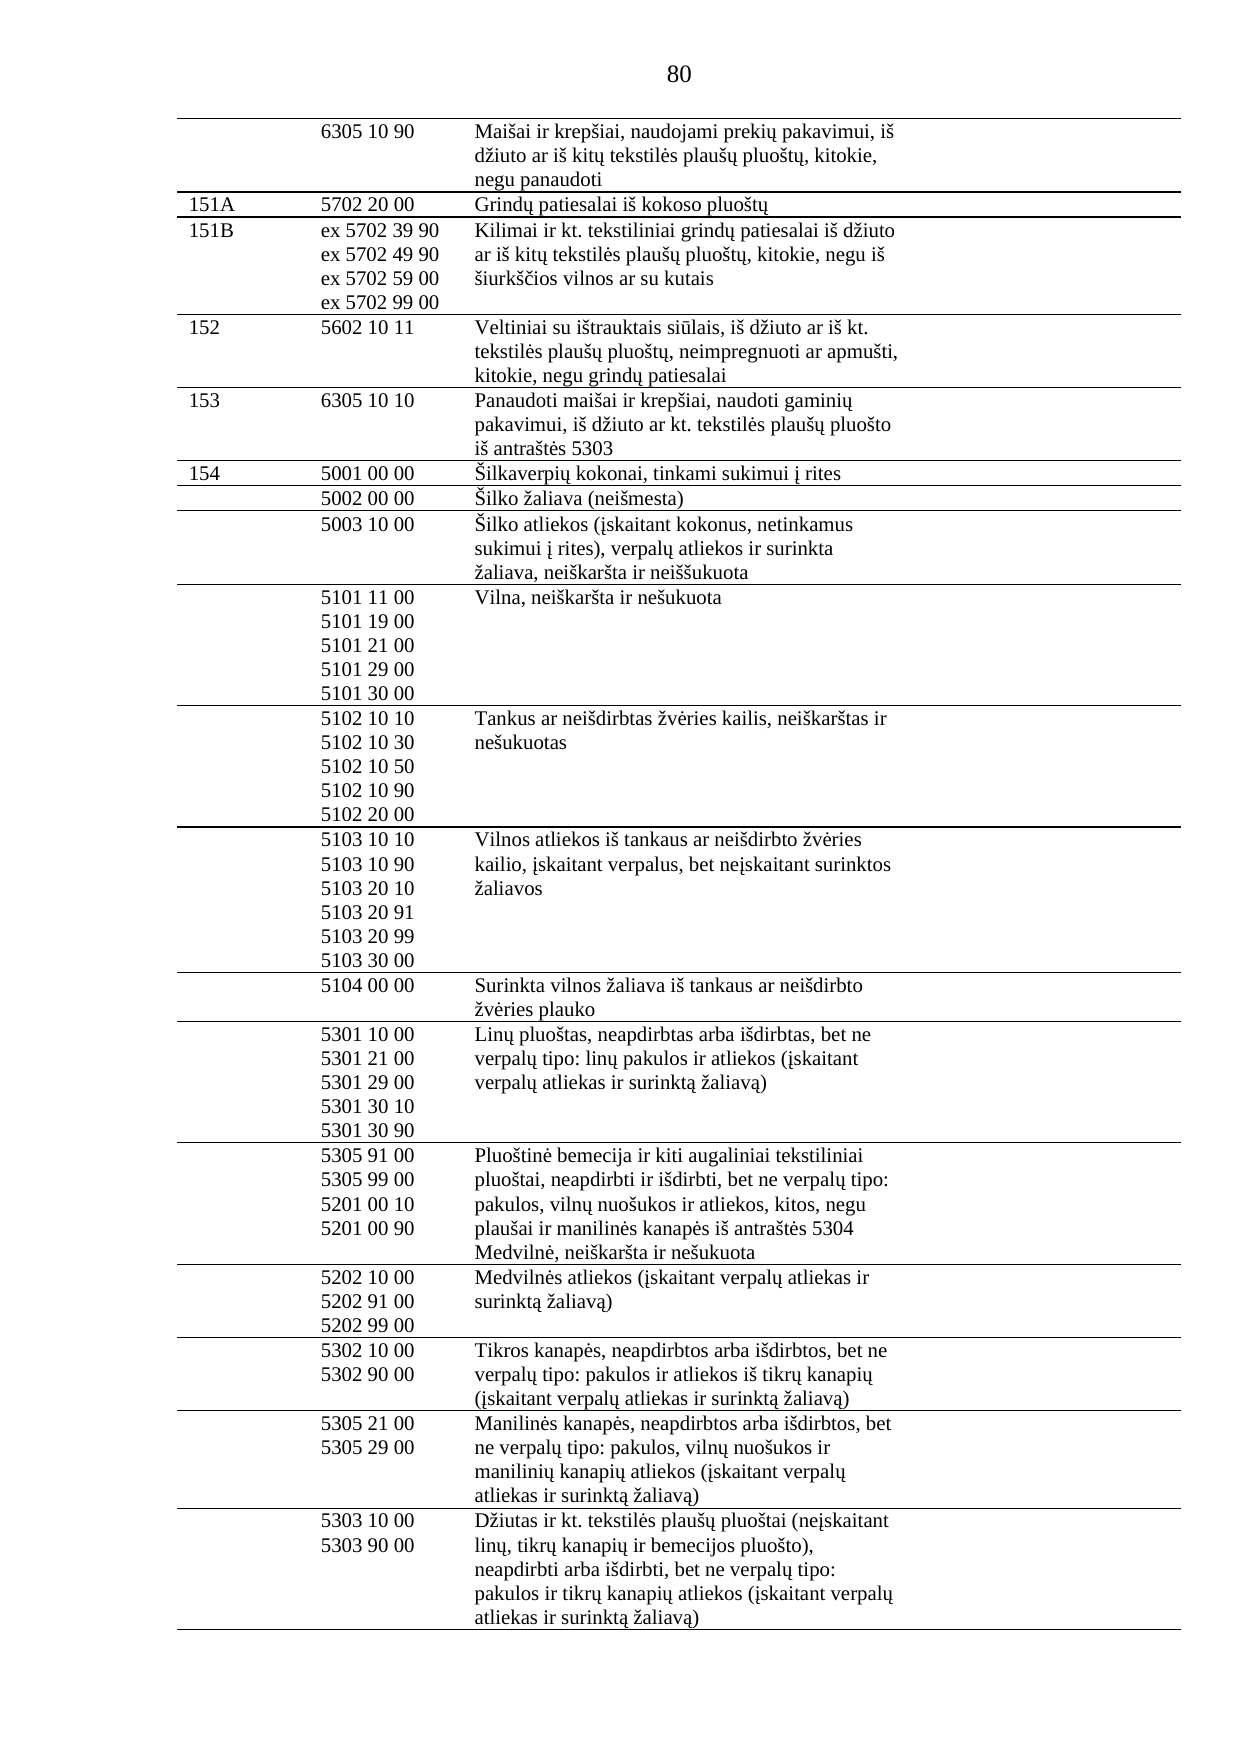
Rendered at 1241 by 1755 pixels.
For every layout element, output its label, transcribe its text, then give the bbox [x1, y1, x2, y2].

table_cell 154 [177, 461, 309, 485]
table_cell [913, 828, 1049, 972]
table_cell 5303 10 00 5303 90 00 [309, 1509, 463, 1629]
table_cell [913, 193, 1049, 216]
table_cell [1049, 193, 1181, 216]
table_cell [1049, 119, 1181, 191]
table_cell [913, 1411, 1049, 1507]
table_cell [913, 706, 1049, 826]
table_cell [913, 511, 1049, 584]
table_cell [1049, 1265, 1181, 1337]
table_cell Manilinės kanapės, neapdirbtos arba išdirbtos, bet ne verpalų tipo: pakulos, vilnų nuošukos ir manilinių kanapių atliekos (įskaitant verpalų atliekas ir surinktą žaliavą) [463, 1411, 913, 1507]
table_cell [1049, 1338, 1181, 1410]
table_cell 6305 10 90 [309, 119, 463, 191]
table_cell 5101 11 00 5101 19 00 5101 21 00 5101 29 00 5101 30 00 [309, 585, 463, 705]
table_cell [177, 706, 309, 826]
table_cell Šilko žaliava (neišmesta) [463, 486, 913, 510]
table_cell Vilna, neiškaršta ir nešukuota [463, 585, 913, 705]
table_cell 151B [177, 218, 309, 314]
table_cell [1049, 315, 1181, 387]
table_cell [913, 1143, 1049, 1264]
table_cell 5301 10 00 5301 21 00 5301 29 00 5301 30 10 5301 30 90 [309, 1022, 463, 1142]
table_cell Tankus ar neišdirbtas žvėries kailis, neiškarštas ir nešukuotas [463, 706, 913, 826]
table_cell [177, 828, 309, 972]
table_cell [177, 1022, 309, 1142]
table_cell [1049, 973, 1181, 1021]
table_cell [1049, 486, 1181, 510]
table_cell 5103 10 10 5103 10 90 5103 20 10 5103 20 91 5103 20 99 5103 30 00 [309, 828, 463, 972]
table_cell Kilimai ir kt. tekstiliniai grindų patiesalai iš džiuto ar iš kitų tekstilės plaušų pluoštų, kitokie, negu iš šiurkščios vilnos ar su kutais [463, 218, 913, 314]
table_cell ex 5702 39 90 ex 5702 49 90 ex 5702 59 00 ex 5702 99 00 [309, 218, 463, 314]
table_cell [177, 1411, 309, 1507]
table_cell Šilko atliekos (įskaitant kokonus, netinkamus sukimui į rites), verpalų atliekos ir surinkta žaliava, neiškaršta ir neiššukuota [463, 511, 913, 584]
table_cell 5602 10 11 [309, 315, 463, 387]
table_cell [1049, 828, 1181, 972]
table_cell [913, 315, 1049, 387]
table_cell [177, 1509, 309, 1629]
table_cell [177, 511, 309, 584]
table_cell 5305 21 00 5305 29 00 [309, 1411, 463, 1507]
table_cell [913, 1022, 1049, 1142]
table_cell [177, 1143, 309, 1264]
table_cell 5003 10 00 [309, 511, 463, 584]
table_cell [1049, 1411, 1181, 1507]
table_cell [913, 1265, 1049, 1337]
table_cell Grindų patiesalai iš kokoso pluoštų [463, 193, 913, 216]
table_cell Vilnos atliekos iš tankaus ar neišdirbto žvėries kailio, įskaitant verpalus, bet neįskaitant surinktos žaliavos [463, 828, 913, 972]
table_cell [913, 1509, 1049, 1629]
table_cell 5104 00 00 [309, 973, 463, 1021]
table_cell [1049, 218, 1181, 314]
table_cell [913, 1338, 1049, 1410]
table_cell 5001 00 00 [309, 461, 463, 485]
table_cell Veltiniai su ištrauktais siūlais, iš džiuto ar iš kt. tekstilės plaušų pluoštų, neimpregnuoti ar apmušti, kitokie, negu grindų patiesalai [463, 315, 913, 387]
table_cell 5702 20 00 [309, 193, 463, 216]
table_cell Panaudoti maišai ir krepšiai, naudoti gaminių pakavimui, iš džiuto ar kt. tekstilės plaušų pluošto iš antraštės 5303 [463, 388, 913, 460]
table_cell 153 [177, 388, 309, 460]
table_cell [913, 973, 1049, 1021]
table_cell [177, 119, 309, 191]
table_cell Surinkta vilnos žaliava iš tankaus ar neišdirbto žvėries plauko [463, 973, 913, 1021]
table_cell 5102 10 10 5102 10 30 5102 10 50 5102 10 90 5102 20 00 [309, 706, 463, 826]
table_cell [1049, 511, 1181, 584]
table_cell 6305 10 10 [309, 388, 463, 460]
table_cell [177, 1338, 309, 1410]
table_cell 5302 10 00 5302 90 00 [309, 1338, 463, 1410]
table_cell [1049, 1143, 1181, 1264]
table_cell [1049, 1022, 1181, 1142]
table_cell 152 [177, 315, 309, 387]
table_cell 5002 00 00 [309, 486, 463, 510]
table_cell Tikros kanapės, neapdirbtos arba išdirbtos, bet ne verpalų tipo: pakulos ir atliekos iš tikrų kanapių (įskaitant verpalų atliekas ir surinktą žaliavą) [463, 1338, 913, 1410]
table_cell [913, 218, 1049, 314]
table_cell [1049, 706, 1181, 826]
table_cell Pluoštinė bemecija ir kiti augaliniai tekstiliniai pluoštai, neapdirbti ir išdirbti, bet ne verpalų tipo: pakulos, vilnų nuošukos ir atliekos, kitos, negu plaušai ir manilinės kanapės iš antraštės 5304 Medvilnė, neiškaršta ir nešukuota [463, 1143, 913, 1264]
table_cell 5202 10 00 5202 91 00 5202 99 00 [309, 1265, 463, 1337]
table_cell [913, 119, 1049, 191]
table_cell Džiutas ir kt. tekstilės plaušų pluoštai (neįskaitant linų, tikrų kanapių ir bemecijos pluošto), neapdirbti arba išdirbti, bet ne verpalų tipo: pakulos ir tikrų kanapių atliekos (įskaitant verpalų atliekas ir surinktą žaliavą) [463, 1509, 913, 1629]
table_cell [913, 388, 1049, 460]
table_cell Linų pluoštas, neapdirbtas arba išdirbtas, bet ne verpalų tipo: linų pakulos ir atliekos (įskaitant verpalų atliekas ir surinktą žaliavą) [463, 1022, 913, 1142]
table_cell [177, 973, 309, 1021]
table_cell [1049, 388, 1181, 460]
table_cell [177, 1265, 309, 1337]
table_cell 151A [177, 193, 309, 216]
table_cell Medvilnės atliekos (įskaitant verpalų atliekas ir surinktą žaliavą) [463, 1265, 913, 1337]
table_cell [1049, 585, 1181, 705]
table_cell [913, 585, 1049, 705]
table_cell [1049, 1509, 1181, 1629]
table_cell 5305 91 00 5305 99 00 5201 00 10 5201 00 90 [309, 1143, 463, 1264]
table_cell [913, 486, 1049, 510]
table_cell [177, 486, 309, 510]
table_cell [177, 585, 309, 705]
table_cell Maišai ir krepšiai, naudojami prekių pakavimui, iš džiuto ar iš kitų tekstilės plaušų pluoštų, kitokie, negu panaudoti [463, 119, 913, 191]
table_cell Šilkaverpių kokonai, tinkami sukimui į rites [463, 461, 913, 485]
table_cell [1049, 461, 1181, 485]
table_cell [913, 461, 1049, 485]
